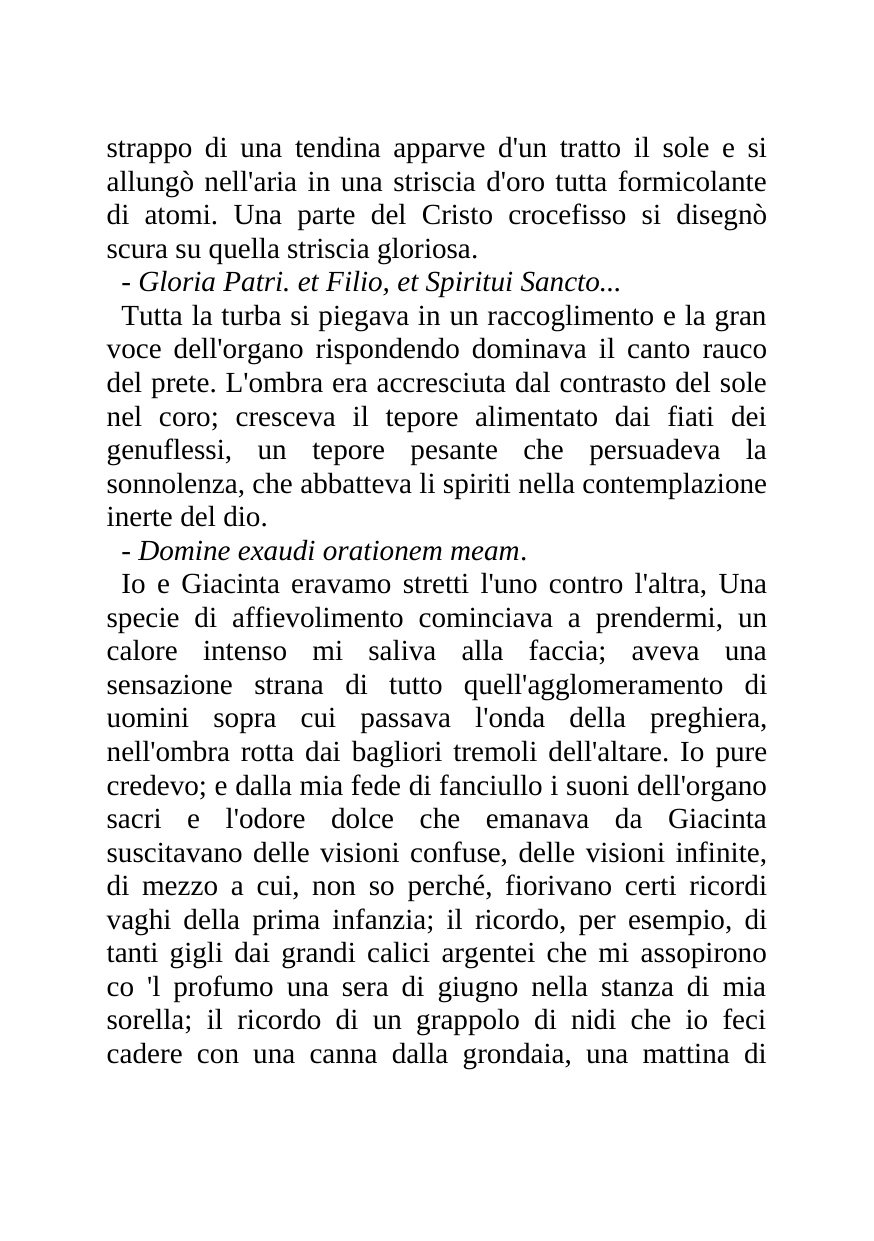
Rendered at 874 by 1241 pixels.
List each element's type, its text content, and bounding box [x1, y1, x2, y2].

text strappo di una tendina apparve d'un tratto il sole e si allungò nell'aria in una striscia d'oro tutta formicolante di atomi. Una parte del Cristo crocefisso si disegnò scura su quella striscia gloriosa. [106, 130, 768, 264]
text Tutta la turba si piegava in un raccoglimento e la gran voce dell'organo rispondendo dominava il canto rauco del prete. L'ombra era accresciuta dal contrasto del sole nel coro; cresceva il tepore alimentato dai fiati dei genuflessi, un tepore pesante che persuadeva la sonnolenza, che abbatteva li spiriti nella contemplazione inerte del dio. [106, 298, 768, 533]
text Io e Giacinta eravamo stretti l'uno contro l'altra, Una specie di affievolimento cominciava a prendermi, un calore intenso mi saliva alla faccia; aveva una sensazione strana di tutto quell'agglomeramento di uomini sopra cui passava l'onda della preghiera, nell'ombra rotta dai bagliori tremoli dell'altare. Io pure credevo; e dalla mia fede di fanciullo i suoni dell'organo sacri e l'odore dolce che emanava da Giacinta suscitavano delle visioni confuse, delle visioni infinite, di mezzo a cui, non so perché, fiorivano certi ricordi vaghi della prima infanzia; il ricordo, per esempio, di tanti gigli dai grandi calici argentei che mi assopirono co 'l profumo una sera di giugno nella stanza di mia sorella; il ricordo di un grappolo di nidi che io feci cadere con una canna dalla grondaia, una mattina di [106, 566, 768, 1069]
text - Gloria Patri. et Filio, et Spiritui Sancto... [106, 264, 768, 298]
text - Domine exaudi orationem meam. [106, 533, 768, 566]
